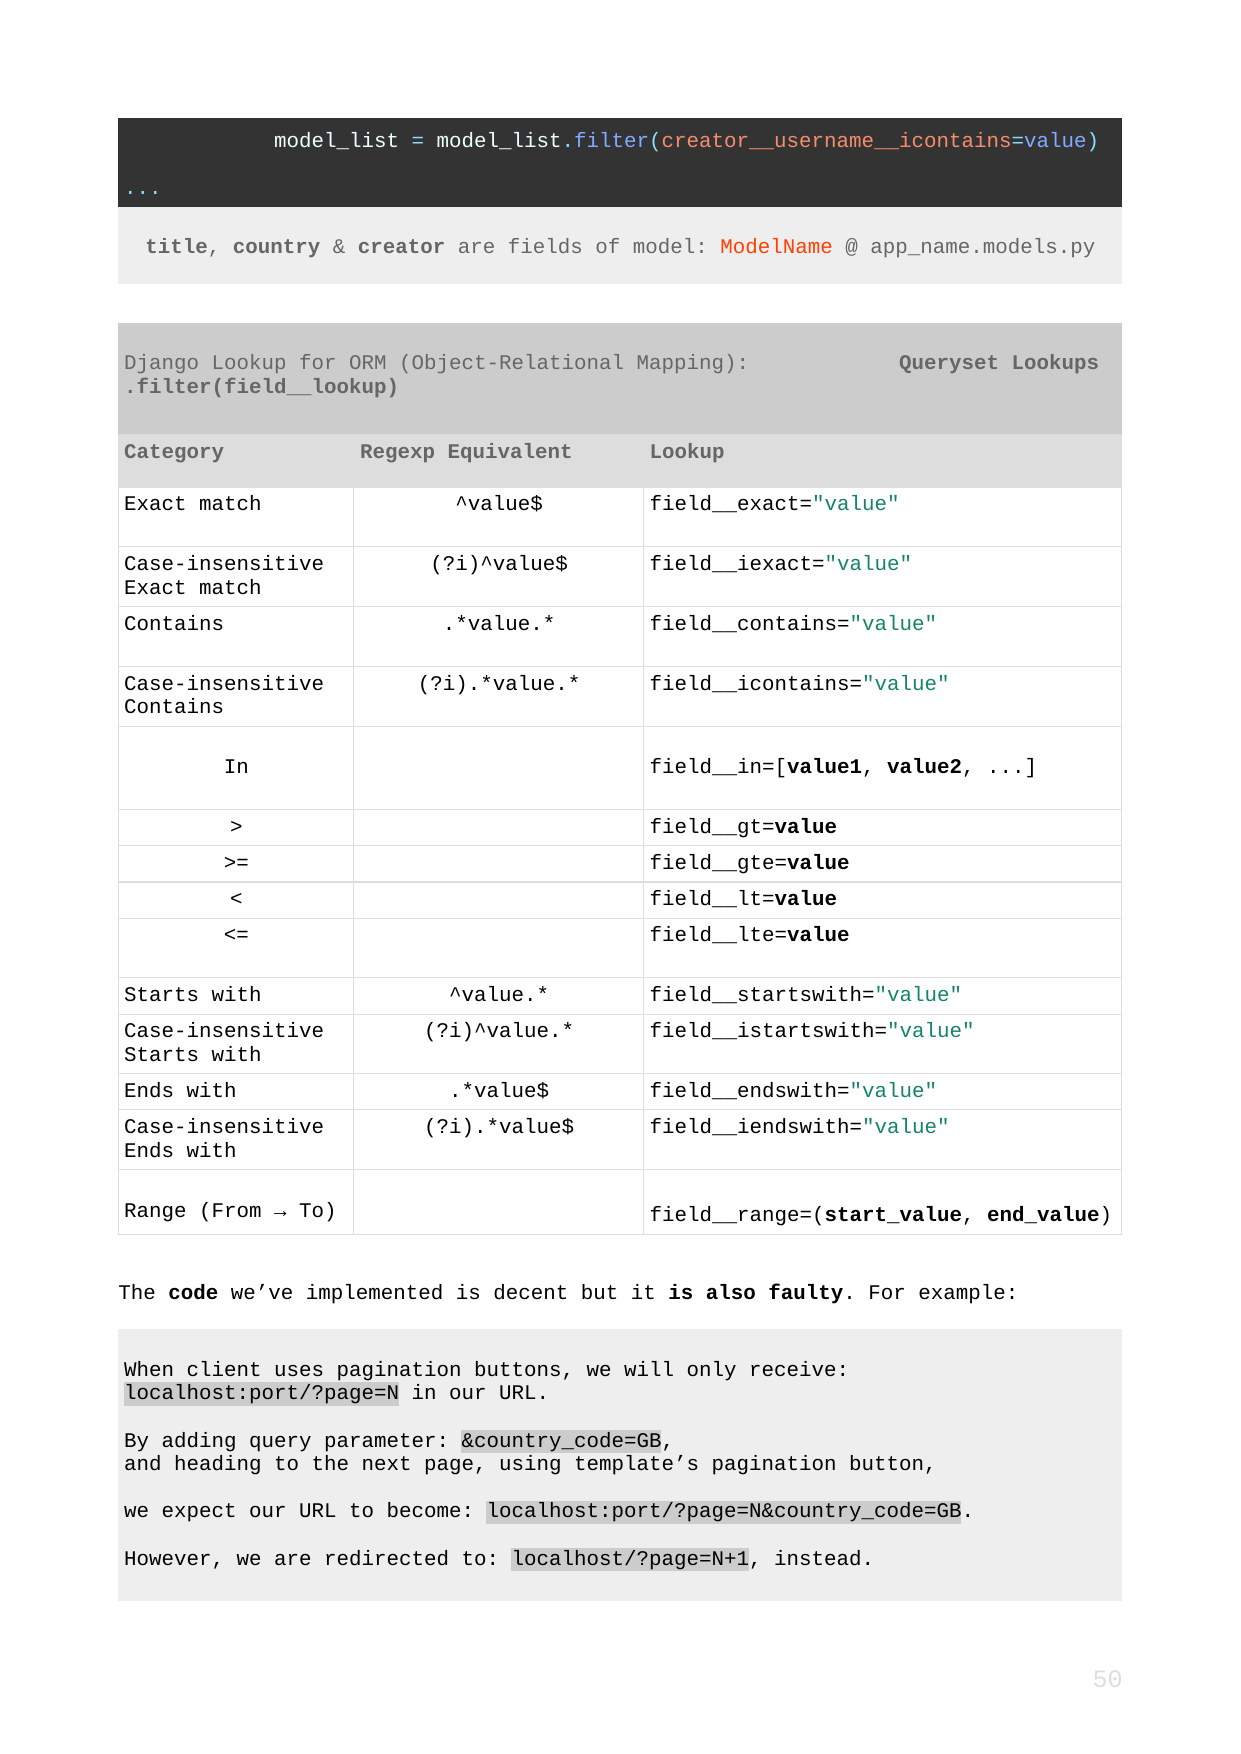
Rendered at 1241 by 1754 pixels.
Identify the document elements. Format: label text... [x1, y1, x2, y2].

table_cell Range (From → To) [119, 1170, 353, 1234]
table_cell Starts with [119, 978, 353, 1013]
table_cell field__range=(start_value, end_value) [644, 1170, 1121, 1234]
table_header When client uses pagination buttons, we will only receive: localhost:port/?page=N in our URL. By adding query parameter: &country_code=GB, and heading to the next page, using template’s pagination button, we expect our URL to become: localhost:port/?page=N&country_code=GB. However, we are redirected to: localhost/?page=N+1, instead. [118, 1329, 1122, 1601]
table_cell Case-insensitive Exact match [119, 547, 353, 606]
table_cell field__lte=value [644, 919, 1121, 977]
table_cell field__gt=value [644, 810, 1121, 845]
table_cell Ends with [119, 1074, 353, 1109]
table_cell .*value$ [354, 1074, 643, 1109]
table_cell title, country & creator are fields of model: ModelName @ app_name.models.py [118, 207, 1122, 284]
table_cell (?i).*value.* [354, 667, 643, 726]
table_cell In [119, 727, 353, 809]
table_cell field__exact="value" [644, 488, 1121, 546]
table_cell ^value$ [354, 488, 643, 546]
table_cell < [119, 883, 353, 917]
table_header Category [119, 435, 353, 486]
table_cell <= [119, 919, 353, 977]
table_cell [354, 1170, 643, 1234]
table_cell field__in=[value1, value2, ...] [644, 727, 1121, 809]
table_cell (?i).*value$ [354, 1110, 643, 1169]
table_cell [354, 919, 643, 977]
table_cell [354, 883, 643, 917]
table_cell .*value.* [354, 607, 643, 666]
table_cell Contains [119, 607, 353, 666]
table_cell [354, 846, 643, 881]
table_cell field__iexact="value" [644, 547, 1121, 606]
table_cell [354, 810, 643, 845]
table_cell Case-insensitive Contains [119, 667, 353, 726]
table_cell model_list = model_list.filter(creator__username__icontains=value) ... [118, 118, 1122, 207]
table_cell [354, 727, 643, 809]
table_cell Case-insensitive Starts with [119, 1015, 353, 1073]
table_cell > [119, 810, 353, 845]
table_cell ^value.* [354, 978, 643, 1013]
table_header Lookup [644, 435, 1121, 486]
table_cell field__lt=value [644, 883, 1121, 917]
table_cell Exact match [119, 488, 353, 546]
table_cell field__gte=value [644, 846, 1121, 881]
table_header Regexp Equivalent [354, 435, 643, 486]
table_cell (?i)^value.* [354, 1015, 643, 1073]
table_cell field__istartswith="value" [644, 1015, 1121, 1073]
table_cell >= [119, 846, 353, 881]
text The code we’ve implemented is decent but it is also faulty. For example: [118, 1282, 1122, 1306]
table_cell field__iendswith="value" [644, 1110, 1121, 1169]
table_cell field__contains="value" [644, 607, 1121, 666]
subtitle Queryset / Lookups / .filter(field_lookup) / Object-Relational Mapping [118, 305, 1122, 310]
table_cell field__icontains="value" [644, 667, 1121, 726]
table_cell Case-insensitive Ends with [119, 1110, 353, 1169]
table_cell field__startswith="value" [644, 978, 1121, 1013]
table_cell (?i)^value$ [354, 547, 643, 606]
table_header Django Lookup for ORM (Object-Relational Mapping): Queryset Lookups .filter(field__lookup) [118, 323, 1122, 434]
table_cell field__endswith="value" [644, 1074, 1121, 1109]
